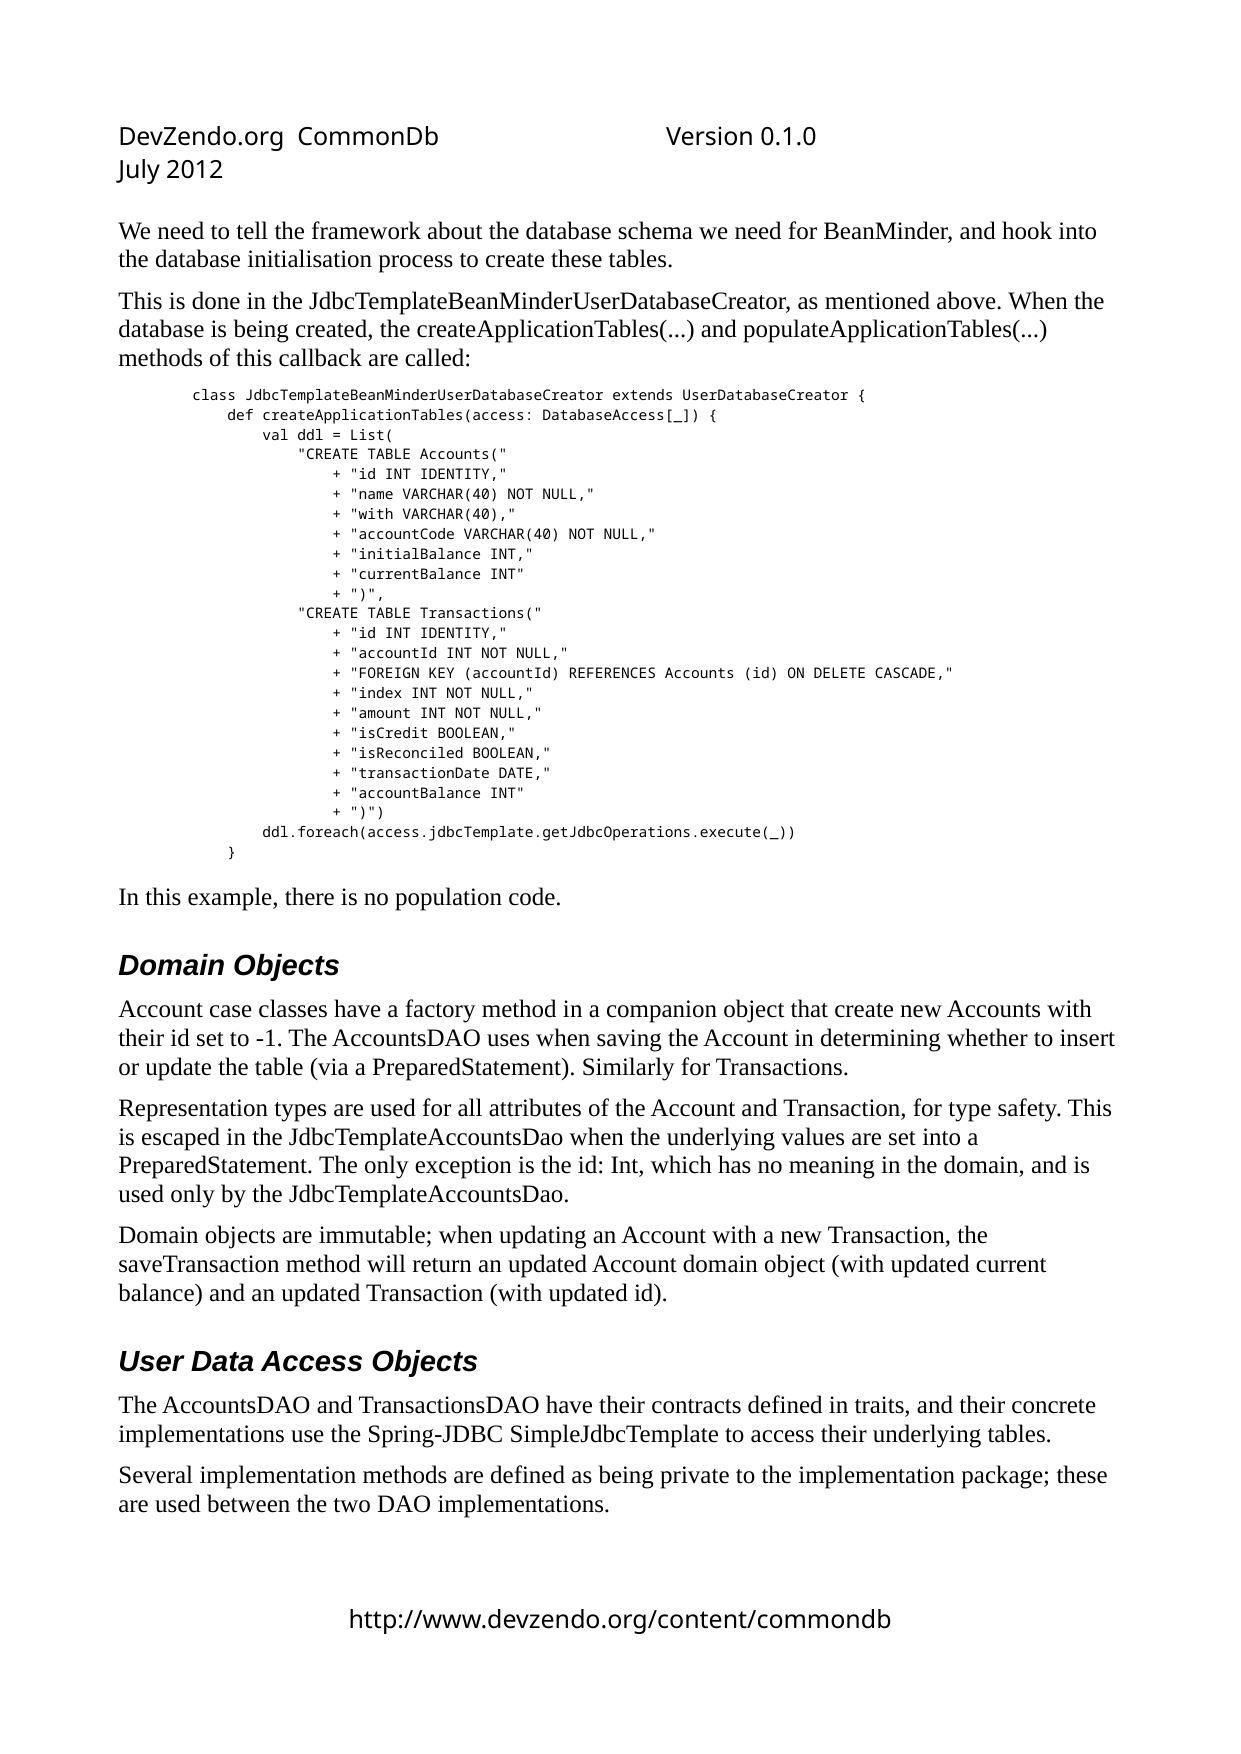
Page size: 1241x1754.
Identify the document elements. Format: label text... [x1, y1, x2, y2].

text + "currentBalance INT" [192, 563, 1122, 583]
text + "name VARCHAR(40) NOT NULL," [192, 484, 1122, 504]
text "CREATE TABLE Transactions(" [192, 603, 1122, 623]
subtitle User Data Access Objects [118, 1344, 1122, 1378]
text + "accountCode VARCHAR(40) NOT NULL," [192, 524, 1122, 544]
text + "id INT IDENTITY," [192, 623, 1122, 643]
text "CREATE TABLE Accounts(" [192, 444, 1122, 464]
text + "isCredit BOOLEAN," [192, 723, 1122, 743]
text + "initialBalance INT," [192, 544, 1122, 563]
text ddl.foreach(access.jdbcTemplate.getJdbcOperations.execute(_)) [192, 822, 1122, 842]
text + "accountBalance INT" [192, 782, 1122, 802]
text Account case classes have a factory method in a companion object that create new Accounts with their id set to -1. The AccountsDAO uses when saving the Account in determining whether to insert or update the table (via a PreparedStatement). Similarly for Transactions. [118, 994, 1122, 1080]
text class JdbcTemplateBeanMinderUserDatabaseCreator extends UserDatabaseCreator { [192, 384, 1122, 404]
text + ")", [192, 583, 1122, 603]
text In this example, there is no population code. [118, 882, 1122, 911]
text The AccountsDAO and TransactionsDAO have their contracts defined in traits, and their concrete implementations use the Spring-JDBC SimpleJdbcTemplate to access their underlying tables. [118, 1390, 1122, 1448]
text + "FOREIGN KEY (accountId) REFERENCES Accounts (id) ON DELETE CASCADE," [192, 663, 1122, 683]
text + "isReconciled BOOLEAN," [192, 743, 1122, 762]
text Representation types are used for all attributes of the Account and Transaction, for type safety. This is escaped in the JdbcTemplateAccountsDao when the underlying values are set into a PreparedStatement. The only exception is the id: Int, which has no meaning in the domain, and is used only by the JdbcTemplateAccountsDao. [118, 1093, 1122, 1208]
text + "amount INT NOT NULL," [192, 703, 1122, 723]
text } [192, 842, 1122, 862]
text Domain objects are immutable; when updating an Account with a new Transaction, the saveTransaction method will return an updated Account domain object (with updated current balance) and an updated Transaction (with updated id). [118, 1220, 1122, 1307]
text + "with VARCHAR(40)," [192, 504, 1122, 524]
text + "transactionDate DATE," [192, 762, 1122, 782]
text def createApplicationTables(access: DatabaseAccess[_]) { [192, 404, 1122, 424]
text We need to tell the framework about the database schema we need for BeanMinder, and hook into the database initialisation process to create these tables. [118, 216, 1122, 273]
text + ")") [192, 802, 1122, 822]
text + "index INT NOT NULL," [192, 683, 1122, 703]
text + "id INT IDENTITY," [192, 464, 1122, 484]
text Several implementation methods are defined as being private to the implementation package; these are used between the two DAO implementations. [118, 1460, 1122, 1518]
text This is done in the JdbcTemplateBeanMinderUserDatabaseCreator, as mentioned above. When the database is being created, the createApplicationTables(...) and populateApplicationTables(...) methods of this callback are called: [118, 286, 1122, 372]
text val ddl = List( [192, 424, 1122, 444]
text + "accountId INT NOT NULL," [192, 643, 1122, 663]
subtitle Domain Objects [118, 948, 1122, 982]
